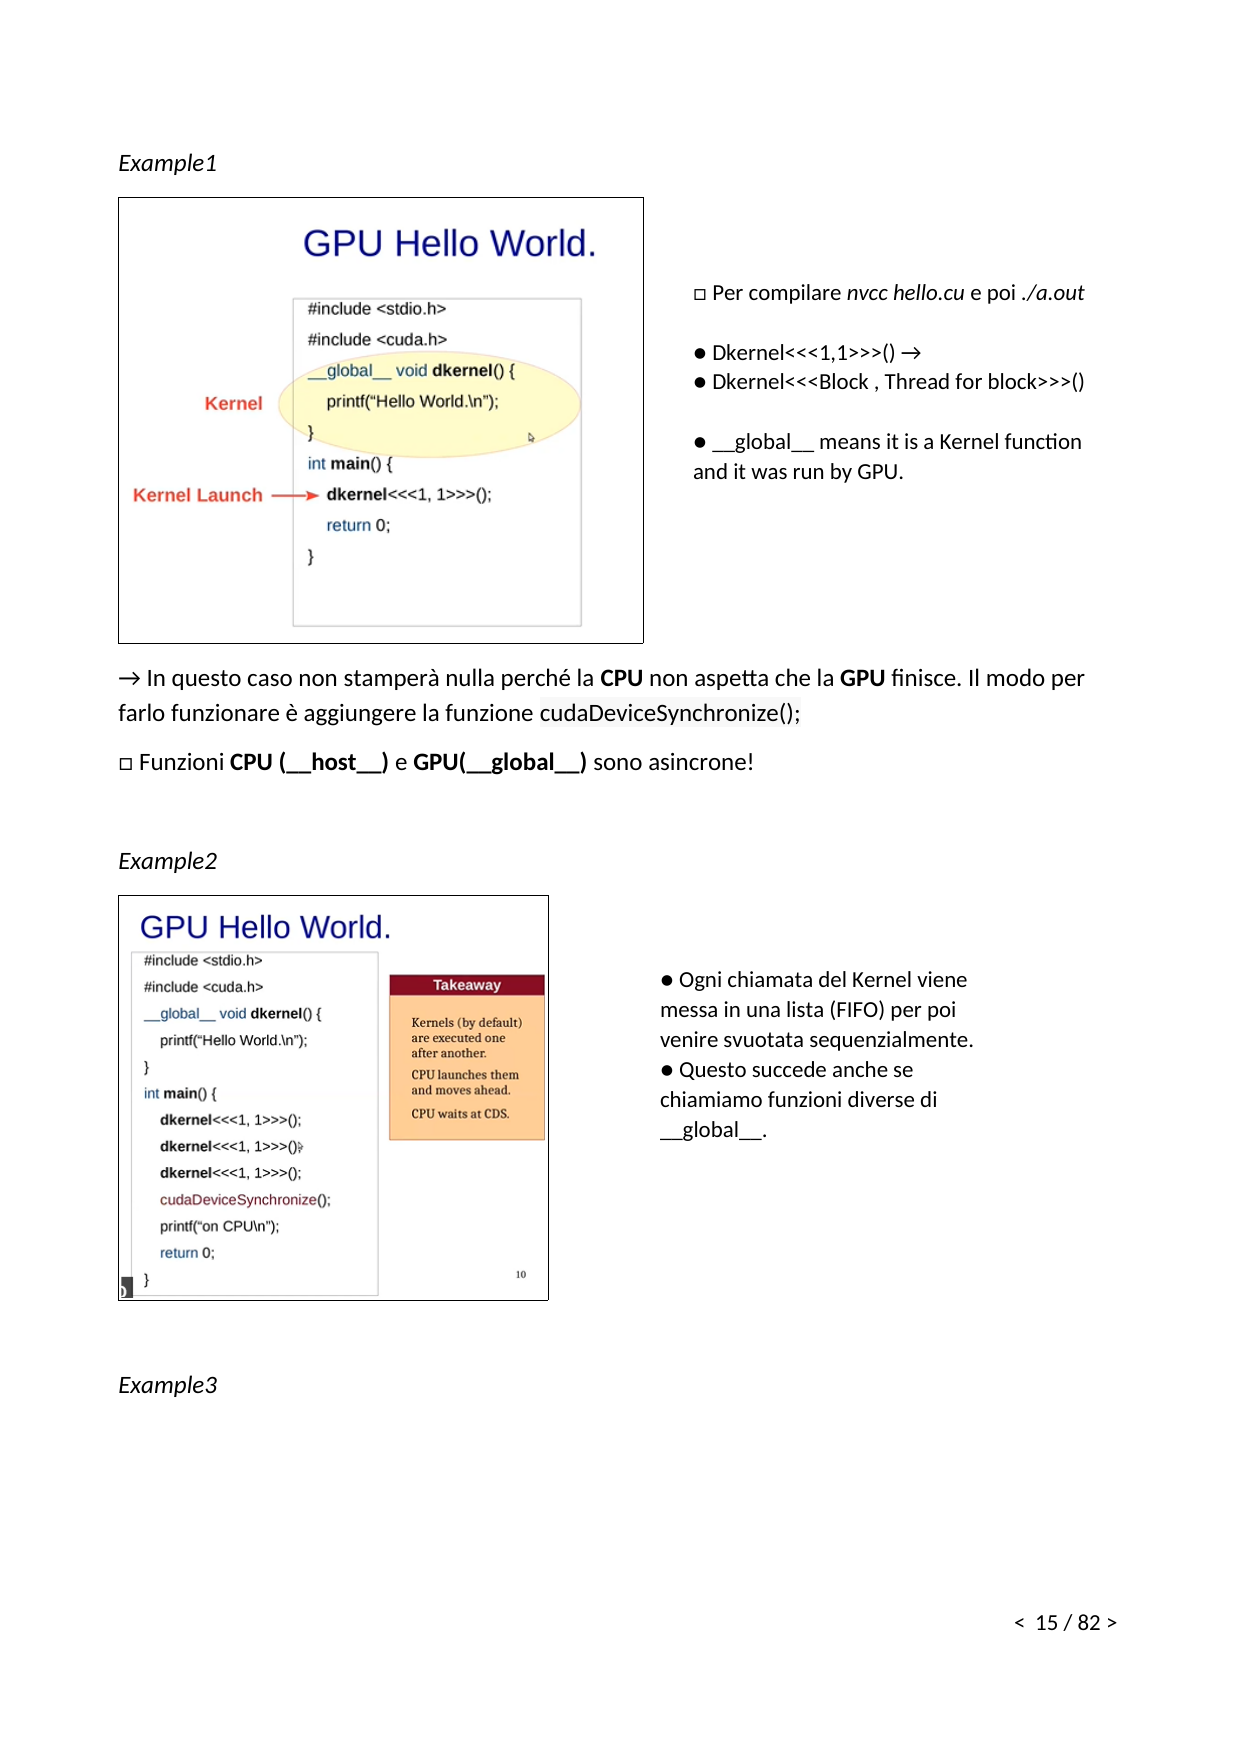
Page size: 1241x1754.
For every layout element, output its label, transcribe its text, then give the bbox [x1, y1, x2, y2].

text → In questo caso non stamperà nulla perché la CPU non aspetta che la GPU finisce. Il modo per farlo funzionare è aggiungere la funzione cudaDeviceSynchronize(); [118, 662, 1122, 727]
text □ Funzioni CPU (__host__) e GPU(__global__) sono asincrone! [118, 746, 1122, 777]
text Example2 [118, 846, 1122, 876]
picture [121, 200, 641, 640]
text Example3 [118, 1369, 1122, 1399]
picture [121, 898, 545, 1298]
text Example1 [118, 148, 1122, 178]
